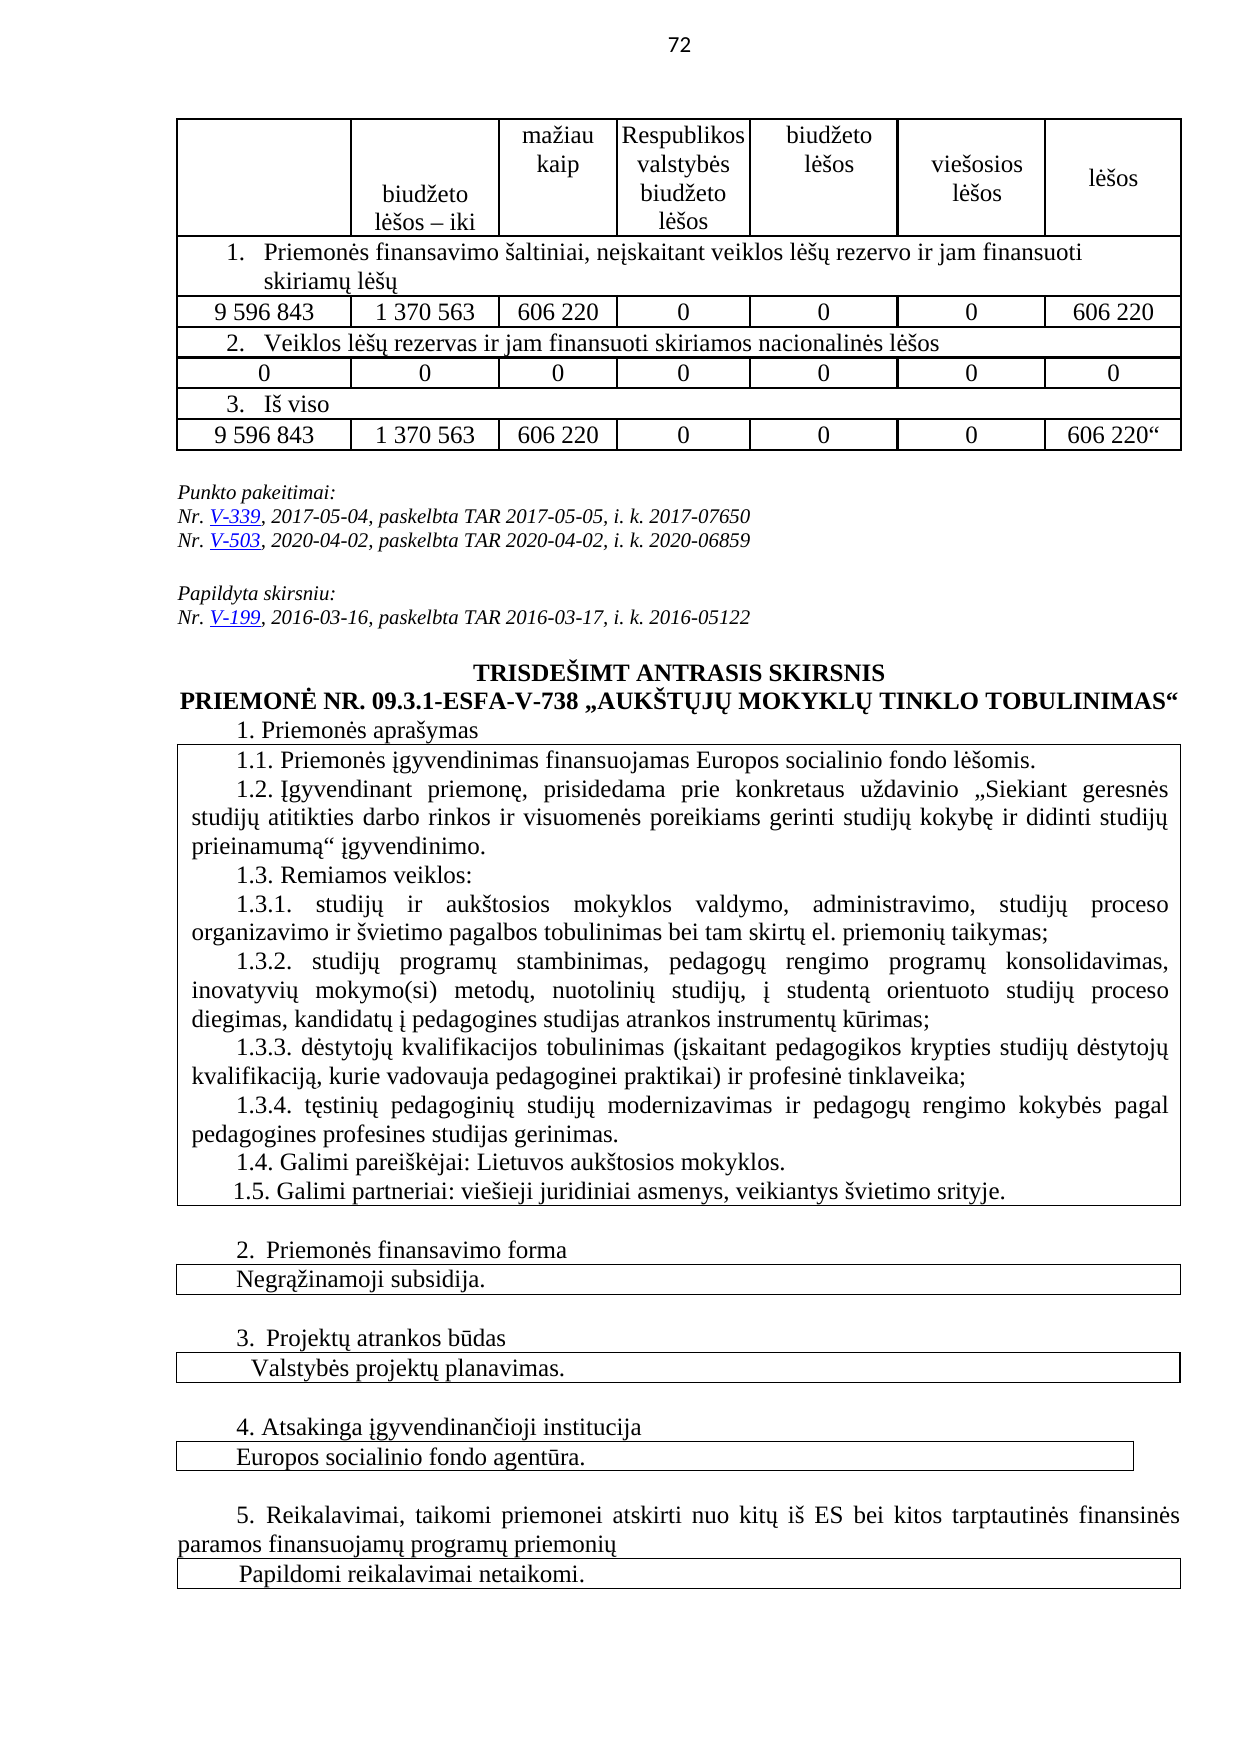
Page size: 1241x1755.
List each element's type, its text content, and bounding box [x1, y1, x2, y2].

table_header Negrąžinamoji subsidija. [177, 1265, 1180, 1294]
table_cell Respublikos valstybės biudžeto lėšos [618, 120, 749, 235]
text Nr. V-339, 2017-05-04, paskelbta TAR 2017-05-05, i. k. 2017-07650 [177, 504, 1181, 528]
table_header Valstybės projektų planavimas. [177, 1353, 1179, 1382]
table_cell biudžeto lėšos – iki [352, 120, 498, 235]
text 5. Reikalavimai, taikomi priemonei atskirti nuo kitų iš ES bei kitos tarptautinės finansinės paramos finansuojamų programų priemonių [177, 1500, 1181, 1558]
table_cell 9 596 843 [178, 297, 350, 326]
table_header Papildomi reikalavimai netaikomi. [178, 1559, 1180, 1587]
table_cell 0 [899, 297, 1044, 326]
table_cell 0 [178, 359, 350, 387]
table_cell 0 [618, 297, 749, 326]
table_cell lėšos [1046, 120, 1180, 235]
text PRIEMONĖ NR. 09.3.1-ESFA-V-738 „AUKŠTŲJŲ MOKYKLŲ TINKLO TOBULINIMAS“ [177, 686, 1181, 715]
text TRISDEŠIMT ANTRASIS SKIRSNIS [177, 658, 1181, 686]
text 2. Priemonės finansavimo forma [236, 1235, 1181, 1263]
table_cell 606 220“ [1046, 420, 1180, 449]
table_cell 0 [500, 359, 616, 387]
table_cell 0 [618, 359, 749, 387]
table_cell 0 [352, 359, 498, 387]
table_cell 1 370 563 [352, 420, 498, 449]
table_cell biudžeto lėšos [751, 120, 896, 235]
table_cell mažiau kaip [500, 120, 616, 235]
table_cell [178, 120, 350, 235]
table_cell 0 [751, 297, 896, 326]
table_cell 3. Iš viso [178, 389, 1180, 418]
table_cell 9 596 843 [178, 420, 350, 449]
table_cell 0 [751, 420, 896, 449]
table_cell 606 220 [1046, 297, 1180, 326]
text 4. Atsakinga įgyvendinančioji institucija [177, 1412, 1181, 1441]
text 3. Projektų atrankos būdas [236, 1323, 1181, 1352]
table_cell viešosios lėšos [899, 120, 1044, 235]
table_cell 1. Priemonės finansavimo šaltiniai, neįskaitant veiklos lėšų rezervo ir jam finansuoti skiriamų lėšų [178, 237, 1180, 295]
table_cell 0 [751, 359, 896, 387]
text Punkto pakeitimai: [177, 480, 1181, 504]
table_header 1.1. Priemonės įgyvendinimas finansuojamas Europos socialinio fondo lėšomis. 1.2. Įgyvendinant priemonę, prisidedama prie konkretaus uždavinio „Siekiant geresnės studijų atitikties darbo rinkos ir visuomenės poreikiams gerinti studijų kokybę ir didinti studijų prieinamumą“ įgyvendinimo. 1.3. Remiamos veiklos: 1.3.1. studijų ir aukštosios mokyklos valdymo, administravimo, studijų proceso organizavimo ir švietimo pagalbos tobulinimas bei tam skirtų el. priemonių taikymas; 1.3.2. studijų programų stambinimas, pedagogų rengimo programų konsolidavimas, inovatyvių mokymo(si) metodų, nuotolinių studijų, į studentą orientuoto studijų proceso diegimas, kandidatų į pedagogines studijas atrankos instrumentų kūrimas; 1.3.3. dėstytojų kvalifikacijos tobulinimas (įskaitant pedagogikos krypties studijų dėstytojų kvalifikaciją, kurie vadovauja pedagoginei praktikai) ir profesinė tinklaveika; 1.3.4. tęstinių pedagoginių studijų modernizavimas ir pedagogų rengimo kokybės pagal pedagogines profesines studijas gerinimas. 1.4. Galimi pareiškėjai: Lietuvos aukštosios mokyklos. 1.5. Galimi partneriai: viešieji juridiniai asmenys, veikiantys švietimo srityje. [178, 745, 1180, 1205]
table_cell 0 [1046, 359, 1180, 387]
text Nr. V-199, 2016-03-16, paskelbta TAR 2016-03-17, i. k. 2016-05122 [177, 605, 1181, 629]
table_header Europos socialinio fondo agentūra. [177, 1442, 1133, 1470]
table_cell 606 220 [500, 420, 616, 449]
table_cell 0 [618, 420, 749, 449]
text Papildyta skirsniu: [177, 581, 1181, 605]
text Nr. V-503, 2020-04-02, paskelbta TAR 2020-04-02, i. k. 2020-06859 [177, 528, 1181, 552]
table_cell 0 [899, 420, 1044, 449]
text 1. Priemonės aprašymas [236, 715, 1181, 744]
table_cell 0 [899, 359, 1044, 387]
table_cell 606 220 [500, 297, 616, 326]
table_cell 1 370 563 [352, 297, 498, 326]
table_cell 2. Veiklos lėšų rezervas ir jam finansuoti skiriamos nacionalinės lėšos [178, 328, 1180, 356]
